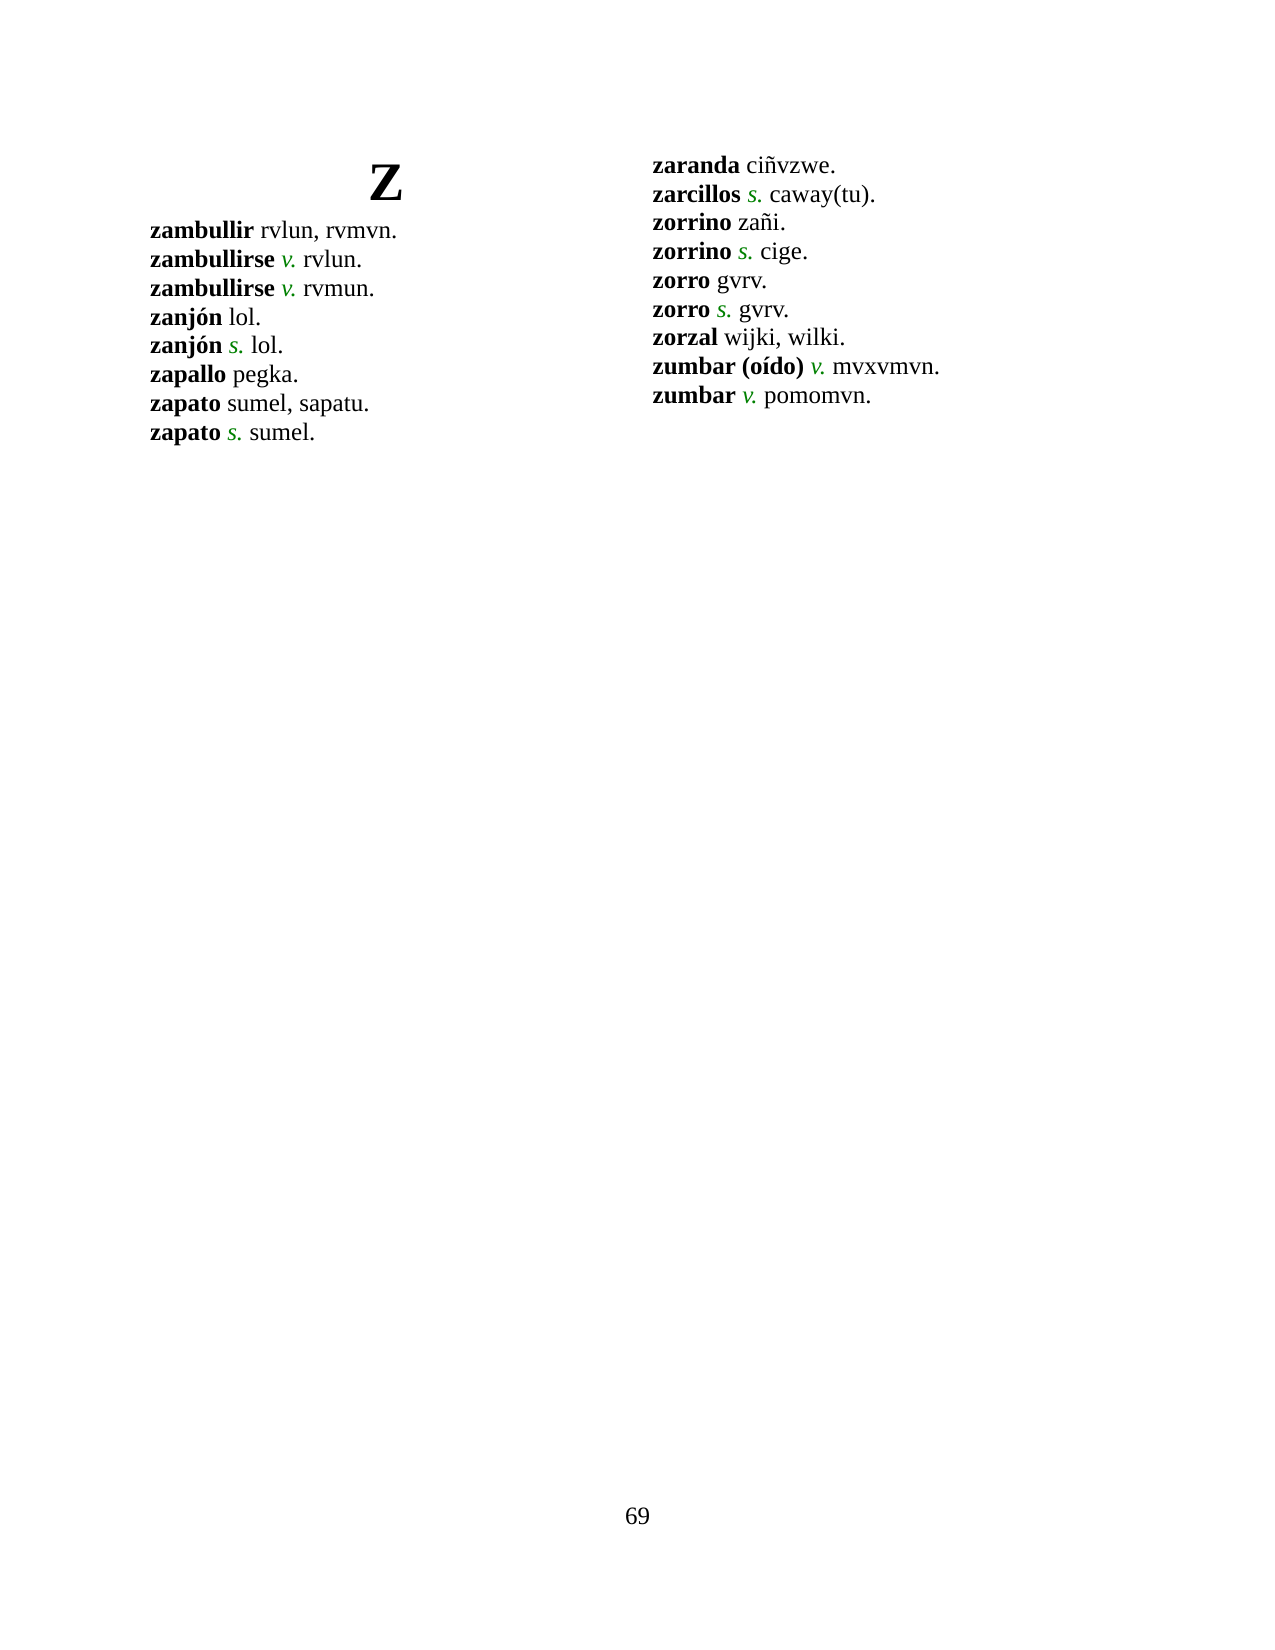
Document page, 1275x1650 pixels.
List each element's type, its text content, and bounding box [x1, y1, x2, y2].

text zumbar v. pomomvn. [652, 380, 1125, 409]
subtitle Z [150, 150, 622, 212]
text zaranda ciñvzwe. [652, 150, 1125, 179]
text zambullirse v. rvlun. [150, 244, 622, 273]
text zorro s. gvrv. [652, 294, 1125, 322]
text zorrino zañi. [652, 207, 1125, 236]
text zorrino s. cige. [652, 236, 1125, 265]
text zambullir rvlun, rvmvn. [150, 215, 622, 244]
text zorzal wijki, wilki. [652, 322, 1125, 351]
text zanjón lol. [150, 302, 622, 330]
text zapato s. sumel. [150, 417, 622, 445]
text zarcillos s. caway(tu). [652, 179, 1125, 207]
text zapato sumel, sapatu. [150, 388, 622, 417]
text zorro gvrv. [652, 265, 1125, 294]
text zumbar (oído) v. mvxvmvn. [652, 351, 1125, 380]
text zanjón s. lol. [150, 330, 622, 359]
text zapallo pegka. [150, 359, 622, 388]
text zambullirse v. rvmun. [150, 273, 622, 302]
